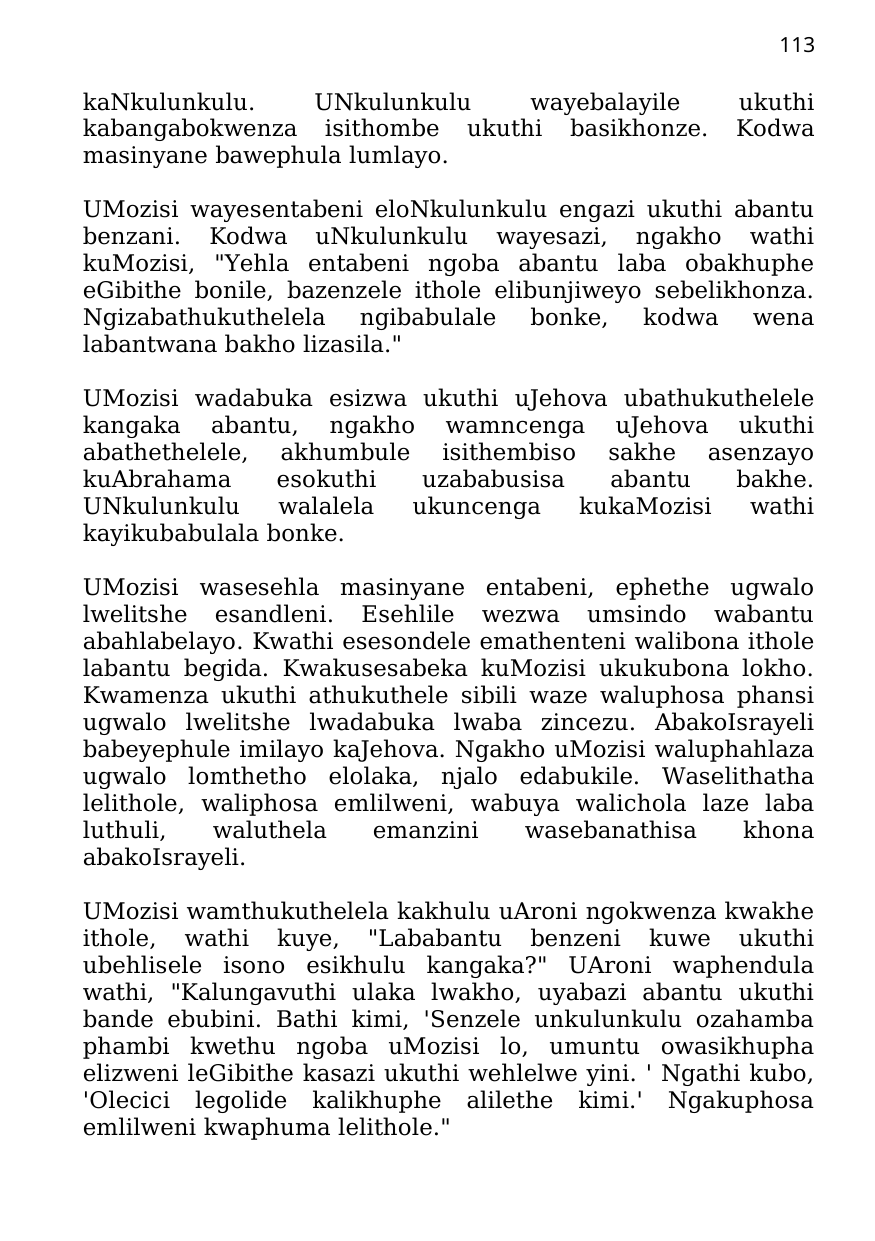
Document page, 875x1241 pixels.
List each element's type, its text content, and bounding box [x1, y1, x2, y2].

text UMozisi wadabuka esizwa ukuthi uJehova ubathukuthelele kangaka abantu, ngakho wamncenga uJehova ukuthi abathethelele, akhumbule isithembiso sakhe asenzayo kuAbrahama esokuthi uzababusisa abantu bakhe. UNkulunkulu walalela ukuncenga kukaMozisi wathi kayikubabulala bonke. [83, 385, 815, 547]
text UMozisi wamthukuthelela kakhulu uAroni ngokwenza kwakhe ithole, wathi kuye, "Lababantu benzeni kuwe ukuthi ubehlisele isono esikhulu kangaka?" UAroni waphendula wathi, "Kalungavuthi ulaka lwakho, uyabazi abantu ukuthi bande ebubini. Bathi kimi, 'Senzele unkulunkulu ozahamba phambi kwethu ngoba uMozisi lo, umuntu owasikhupha elizweni leGibithe kasazi ukuthi wehlelwe yini. ' Ngathi kubo, 'Olecici legolide kalikhuphe alilethe kimi.' Ngakuphosa emlilweni kwaphuma lelithole." [83, 898, 815, 1141]
text UMozisi wasesehla masinyane entabeni, ephethe ugwalo lwelitshe esandleni. Esehlile wezwa umsindo wabantu abahlabelayo. Kwathi esesondele emathenteni walibona ithole labantu begida. Kwakusesabeka kuMozisi ukukubona lokho. Kwamenza ukuthi athukuthele sibili waze waluphosa phansi ugwalo lwelitshe lwadabuka lwaba zincezu. AbakoIsrayeli babeyephule imilayo kaJehova. Ngakho uMozisi waluphahlaza ugwalo lomthetho elolaka, njalo edabukile. Waselithatha lelithole, waliphosa emlilweni, wabuya walichola laze laba luthuli, waluthela emanzini wasebanathisa khona abakoIsrayeli. [83, 574, 815, 871]
text kaNkulunkulu. UNkulunkulu wayebalayile ukuthi kabangabokwenza isithombe ukuthi basikhonze. Kodwa masinyane bawephula lumlayo. [83, 88, 815, 169]
text UMozisi wayesentabeni eloNkulunkulu engazi ukuthi abantu benzani. Kodwa uNkulunkulu wayesazi, ngakho wathi kuMozisi, "Yehla entabeni ngoba abantu laba obakhuphe eGibithe bonile, bazenzele ithole elibunjiweyo sebelikhonza. Ngizabathukuthelela ngibabulale bonke, kodwa wena labantwana bakho lizasila." [83, 196, 815, 358]
